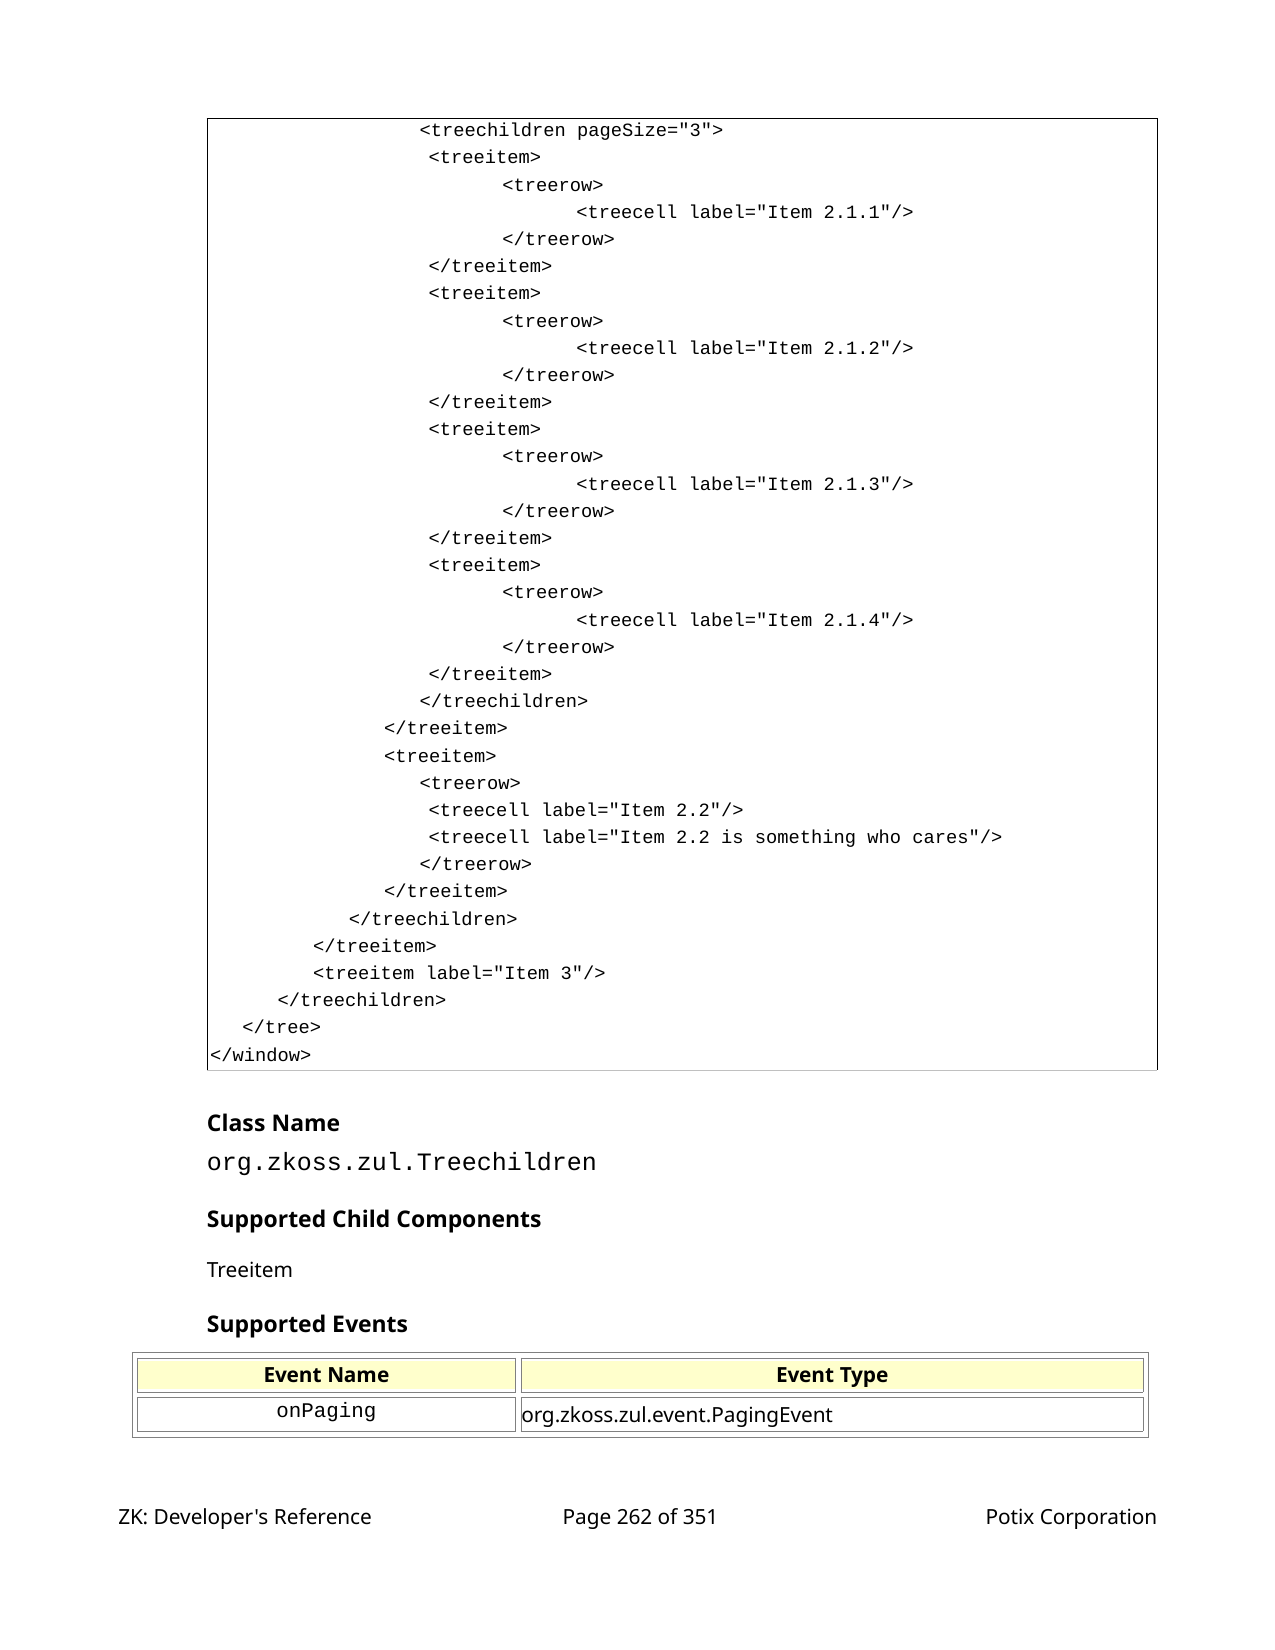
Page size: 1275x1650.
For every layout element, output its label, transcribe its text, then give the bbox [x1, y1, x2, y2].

text </treeitem> [208, 934, 1157, 958]
text </treeitem> [208, 254, 1157, 278]
subtitle Class Name [207, 1106, 1157, 1138]
text <treecell label="Item 2.1.1"/> [208, 200, 1157, 224]
text <treerow> [208, 444, 1157, 469]
table_header Event Name [134, 1353, 518, 1392]
text <treechildren pageSize="3"> [208, 119, 1157, 142]
text </treeitem> [208, 390, 1157, 414]
text <treerow> [208, 172, 1157, 197]
text <treeitem> [208, 281, 1157, 306]
table_header Event Type [518, 1353, 1146, 1392]
text <treeitem label="Item 3"/> [208, 961, 1157, 985]
text </treerow> [208, 635, 1157, 659]
text <treeitem> [208, 553, 1157, 577]
subtitle Supported Child Components [207, 1203, 1157, 1234]
text </tree> [208, 1015, 1157, 1039]
text <treeitem> [208, 743, 1157, 768]
text Treeitem [207, 1255, 1157, 1283]
table_cell onPaging [134, 1392, 518, 1431]
text </window> [208, 1042, 1157, 1070]
text <treerow> [208, 771, 1157, 795]
text </treerow> [208, 499, 1157, 523]
text </treeitem> [208, 716, 1157, 741]
text </treeitem> [208, 879, 1157, 904]
text </treerow> [208, 852, 1157, 876]
table_cell org.zkoss.zul.event.PagingEvent [518, 1392, 1146, 1431]
subtitle Supported Events [207, 1308, 1157, 1340]
text <treecell label="Item 2.1.3"/> [208, 472, 1157, 496]
text </treeitem> [208, 662, 1157, 686]
text <treecell label="Item 2.1.2"/> [208, 336, 1157, 360]
text </treechildren> [208, 907, 1157, 931]
text <treerow> [208, 580, 1157, 604]
text <treecell label="Item 2.2 is something who cares"/> [208, 825, 1157, 849]
text org.zkoss.zul.Treechildren [207, 1150, 1157, 1178]
text <treeitem> [208, 417, 1157, 441]
text </treechildren> [208, 988, 1157, 1012]
text <treerow> [208, 308, 1157, 333]
text <treecell label="Item 2.2"/> [208, 798, 1157, 822]
text </treerow> [208, 227, 1157, 251]
text </treeitem> [208, 526, 1157, 550]
text </treerow> [208, 363, 1157, 387]
text <treecell label="Item 2.1.4"/> [208, 607, 1157, 632]
text </treechildren> [208, 689, 1157, 713]
text <treeitem> [208, 145, 1157, 169]
